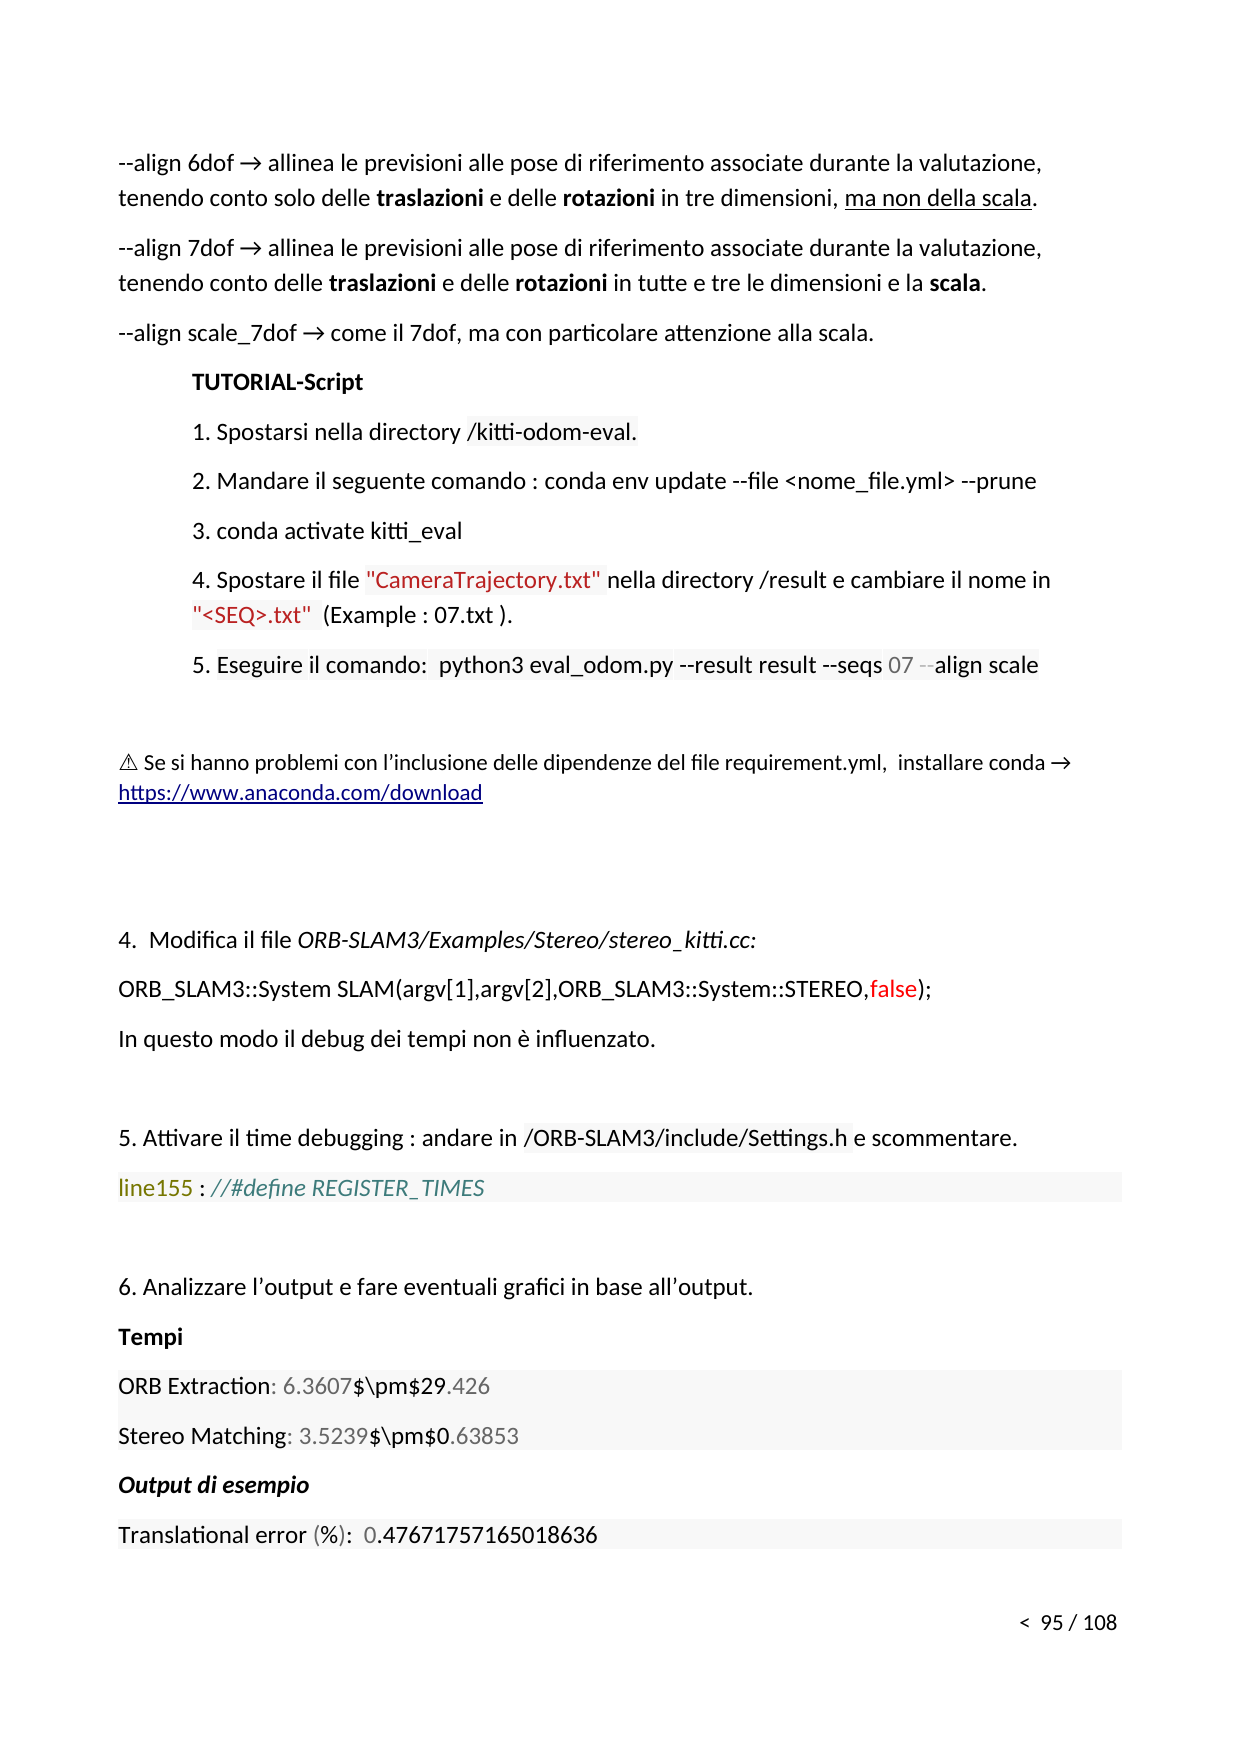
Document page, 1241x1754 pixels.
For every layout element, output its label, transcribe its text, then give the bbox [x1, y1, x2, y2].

text Tempi [118, 1321, 1122, 1351]
text ORB Extraction: 6.3607$\pm$29.426 [118, 1370, 1122, 1401]
text 4. Spostare il file "CameraTrajectory.txt" nella directory /result e cambiare il nome in "<SEQ>.txt" (Example : 07.txt ). [118, 565, 1122, 630]
text In questo modo il debug dei tempi non è influenzato. [118, 1023, 1122, 1054]
text --align scale_7dof → come il 7dof, ma con particolare attenzione alla scala. [118, 317, 1122, 347]
text --align 7dof → allinea le previsioni alle pose di riferimento associate durante la valutazione, tenendo conto delle traslazioni e delle rotazioni in tutte e tre le dimensioni e la scala. [118, 232, 1122, 298]
text 2. Mandare il seguente comando : conda env update --file <nome_file.yml> --prune [118, 466, 1122, 496]
text --align 6dof → allinea le previsioni alle pose di riferimento associate durante la valutazione, tenendo conto solo delle traslazioni e delle rotazioni in tre dimensioni, ma non della scala. [118, 148, 1122, 213]
text Translational error (%): 0.47671757165018636 [118, 1519, 1122, 1549]
text 4. Modifica il file ORB-SLAM3/Examples/Stereo/stereo_kitti.cc: [118, 924, 1122, 954]
text ⚠ Se si hanno problemi con l’inclusione delle dipendenze del file requirement.yml, installare conda → https://www.anaconda.com/download [118, 748, 1122, 806]
text 3. conda activate kitti_eval [118, 515, 1122, 546]
text Output di esempio [118, 1469, 1122, 1500]
text 1. Spostarsi nella directory /kitti-odom-eval. [118, 416, 1122, 446]
text 5. Attivare il time debugging : andare in /ORB-SLAM3/include/Settings.h e scommentare. [118, 1122, 1122, 1153]
text TUTORIAL-Script [118, 366, 1122, 397]
text 5. Eseguire il comando: python3 eval_odom.py --result result --seqs 07 --align scale [118, 649, 1122, 680]
text line155 : //#define REGISTER_TIMES [118, 1172, 1122, 1202]
text Stereo Matching: 3.5239$\pm$0.63853 [118, 1420, 1122, 1450]
text ORB_SLAM3::System SLAM(argv[1],argv[2],ORB_SLAM3::System::STEREO,false); [118, 974, 1122, 1004]
text 6. Analizzare l’output e fare eventuali grafici in base all’output. [118, 1271, 1122, 1302]
